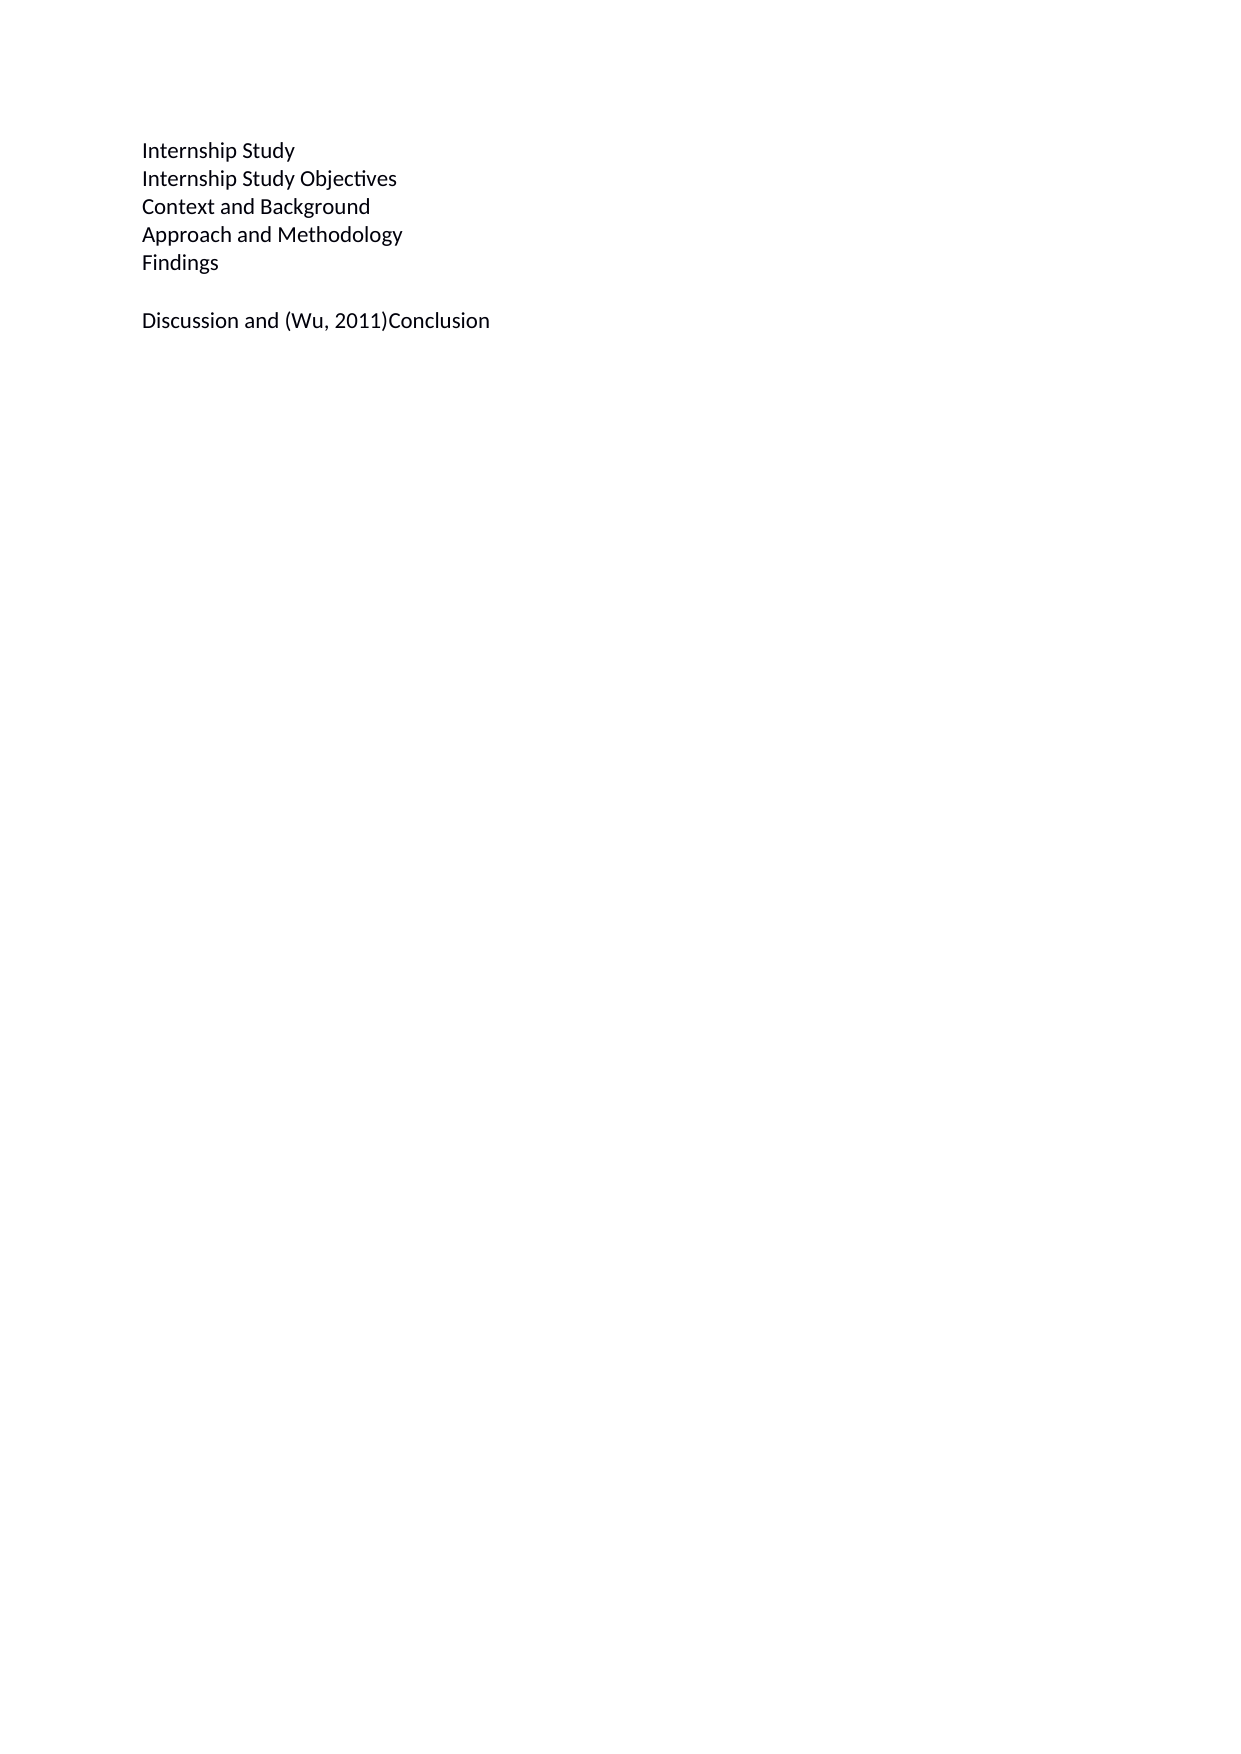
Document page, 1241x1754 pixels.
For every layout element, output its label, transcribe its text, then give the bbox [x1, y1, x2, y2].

text Internship Study Objectives [142, 164, 1098, 192]
text Context and Background [142, 192, 1098, 220]
text Discussion and (Wu, 2011)⁠Conclusion [142, 307, 1098, 335]
text Internship Study [142, 136, 1098, 164]
text Findings [142, 248, 1098, 276]
text Approach and Methodology [142, 220, 1098, 248]
